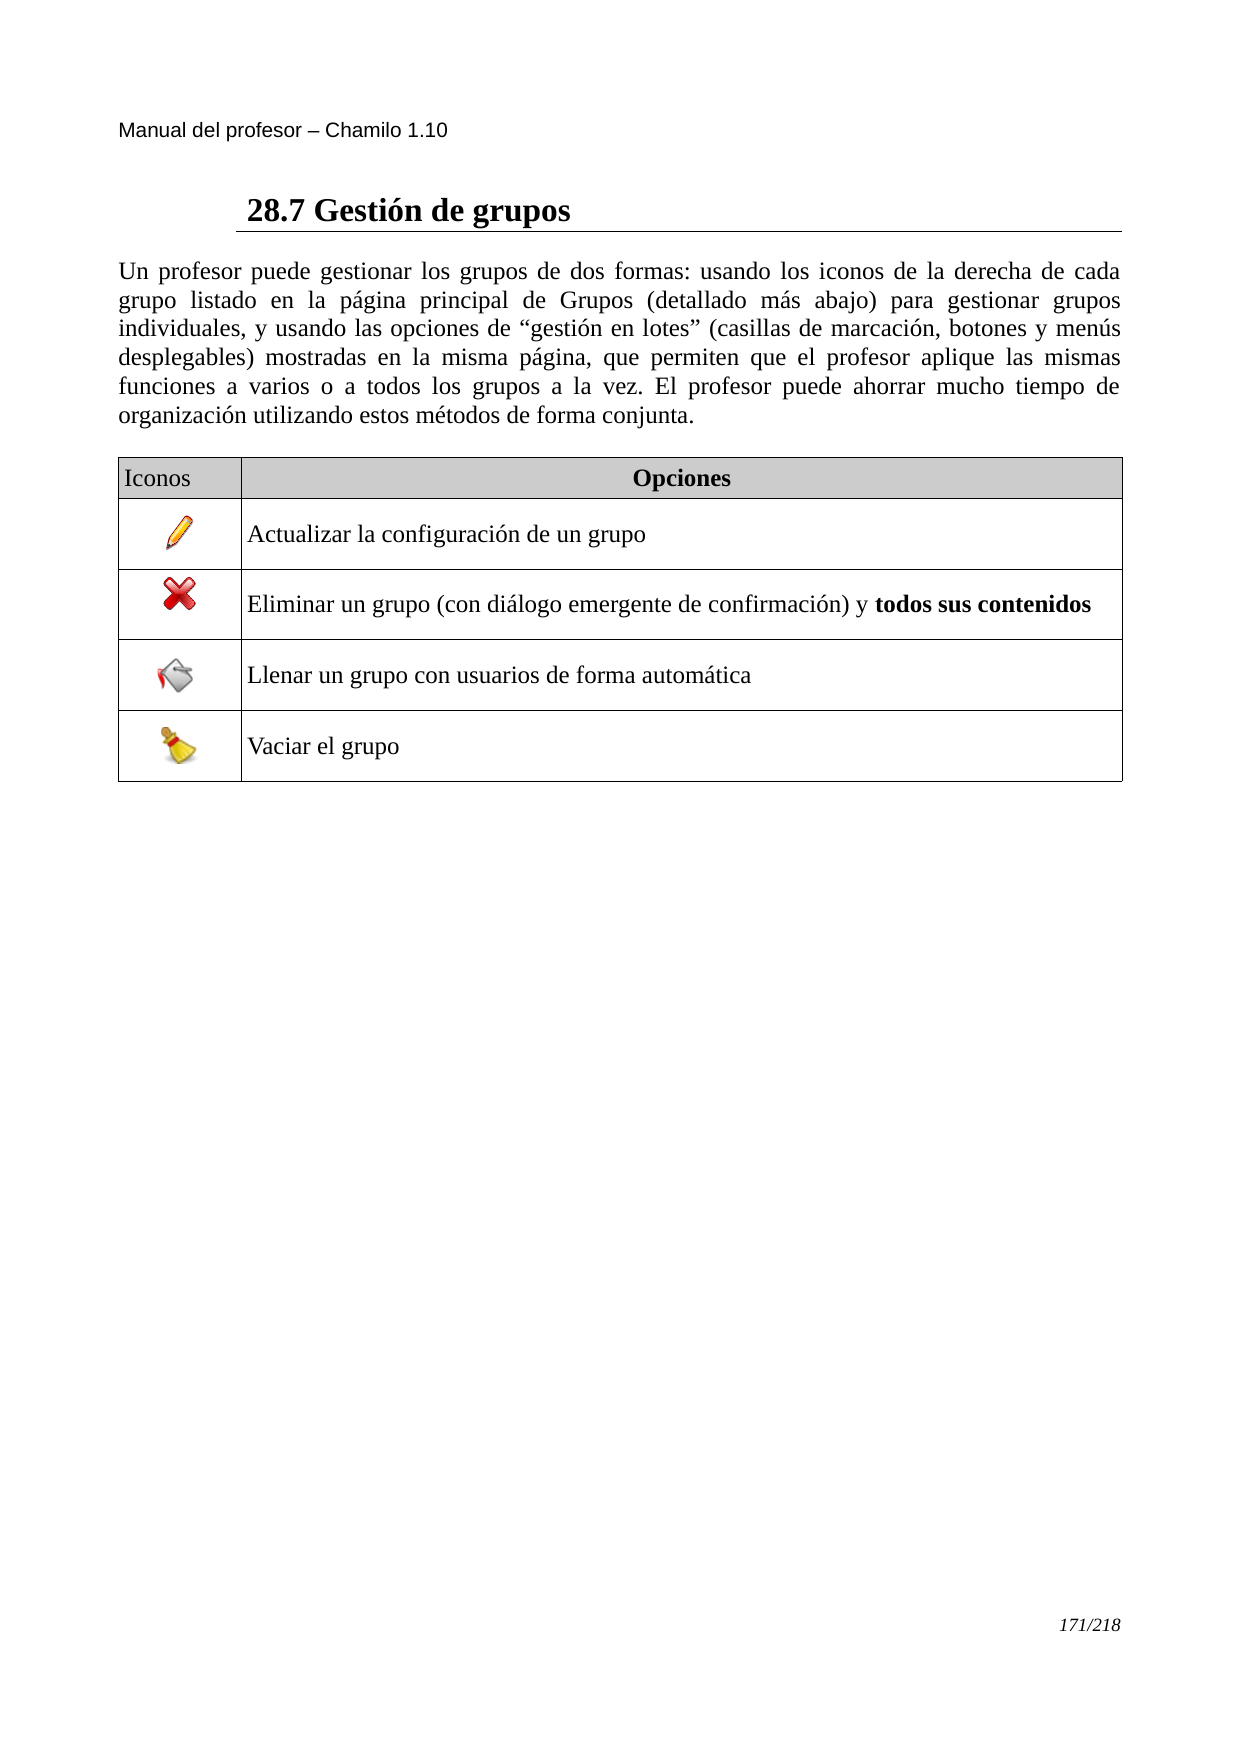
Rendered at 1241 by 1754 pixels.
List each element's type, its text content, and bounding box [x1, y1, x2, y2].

table_cell [119, 499, 241, 568]
table_cell [119, 570, 241, 639]
table_cell Actualizar la configuración de un grupo [242, 499, 1122, 568]
table_header Iconos [119, 458, 241, 498]
table_cell Eliminar un grupo (con diálogo emergente de confirmación) y todos sus contenidos [242, 570, 1122, 639]
table_cell Llenar un grupo con usuarios de forma automática [242, 640, 1122, 710]
table_cell [119, 711, 241, 781]
subtitle Gestión de grupos [236, 190, 1122, 231]
picture [157, 656, 193, 694]
text Un profesor puede gestionar los grupos de dos formas: usando los iconos de la derecha de cada grupo listado en la página principal de Grupos (detallado más abajo) para gestionar grupos individuales, y usando las opciones de “gestión en lotes” (casillas de marcación, botones y menús desplegables) mostradas en la misma página, que permiten que el profesor aplique las mismas funciones a varios o a todos los grupos a la vez. El profesor puede ahorrar mucho tiempo de organización utilizando estos métodos de forma conjunta. [118, 256, 1122, 428]
table_header Opciones [242, 458, 1122, 498]
table_cell Vaciar el grupo [242, 711, 1122, 781]
picture [161, 727, 198, 764]
table_cell [119, 640, 241, 710]
